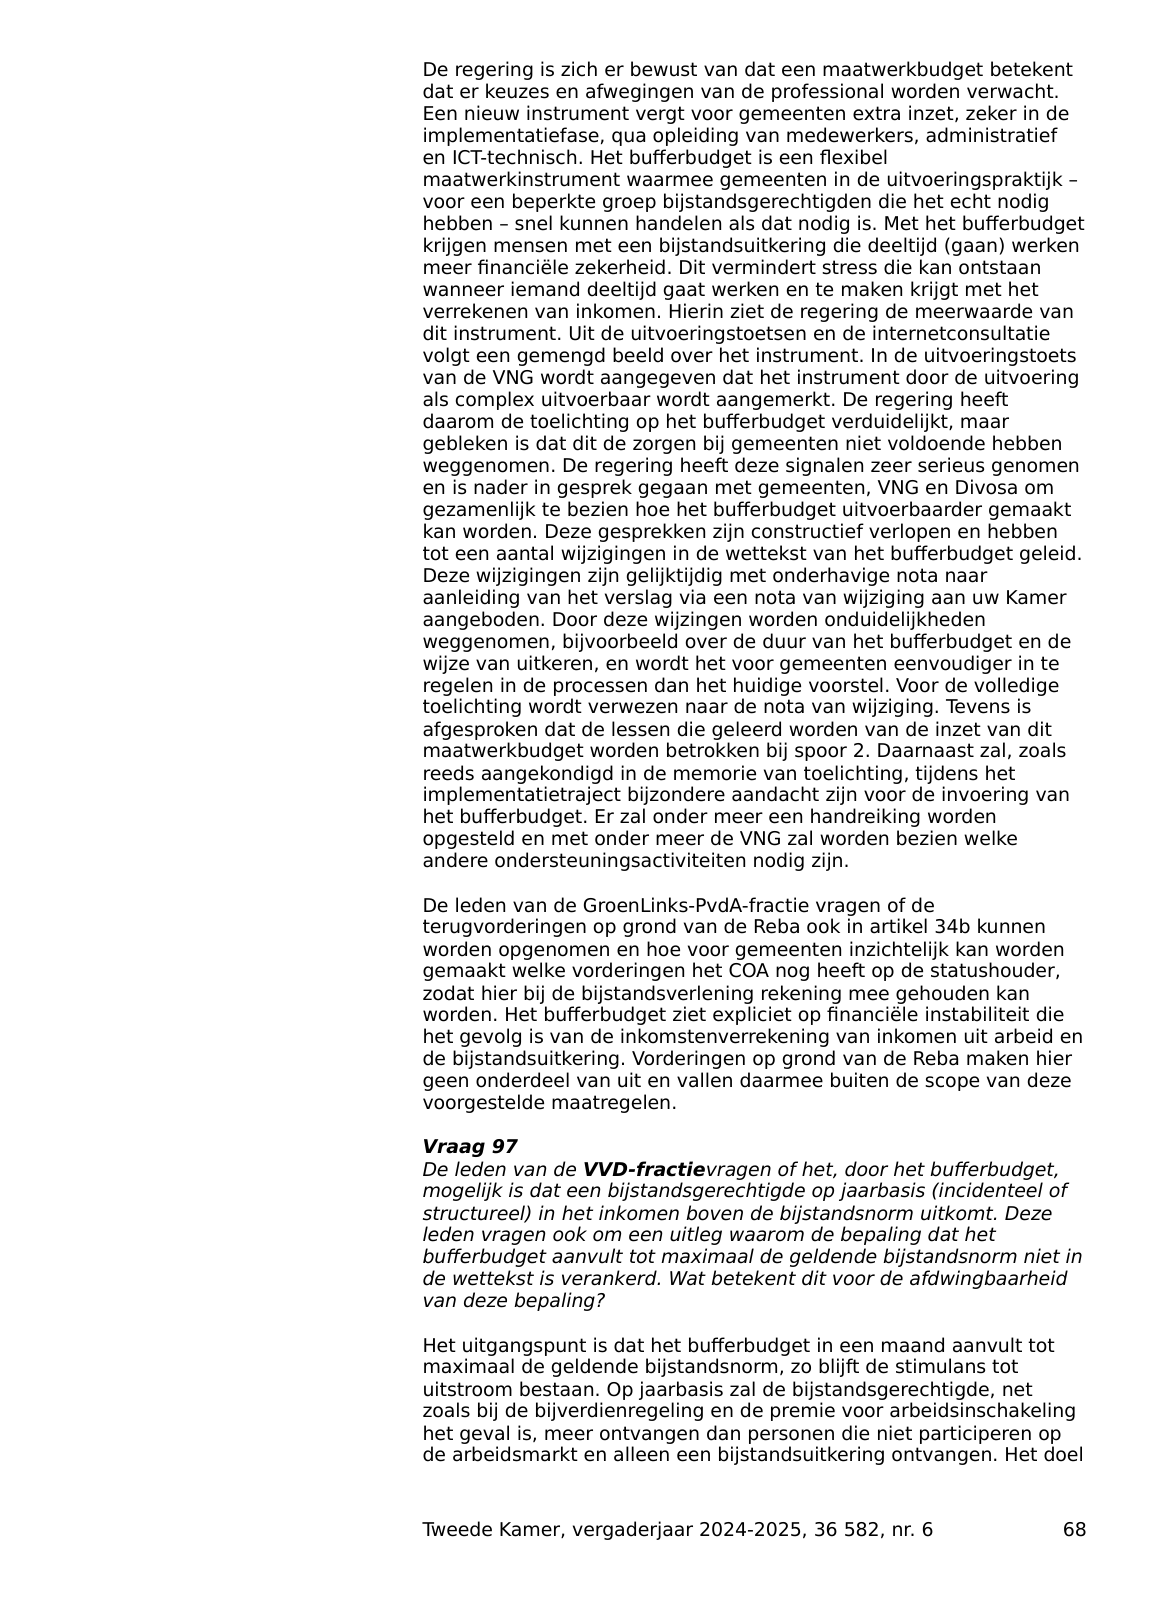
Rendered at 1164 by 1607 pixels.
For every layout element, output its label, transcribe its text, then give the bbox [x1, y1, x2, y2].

text Het uitgangspunt is dat het bufferbudget in een maand aanvult tot maximaal de geldende bijstandsnorm, zo blijft de stimulans tot uitstroom bestaan. Op jaarbasis zal de bijstandsgerechtigde, net zoals bij de bijverdienregeling en de premie voor arbeidsinschakeling het geval is, meer ontvangen dan personen die niet participeren op de arbeidsmarkt en alleen een bijstandsuitkering ontvangen. Het doel [422, 1334, 1087, 1466]
text De regering is zich er bewust van dat een maatwerkbudget betekent dat er keuzes en afwegingen van de professional worden verwacht. Een nieuw instrument vergt voor gemeenten extra inzet, zeker in de implementatiefase, qua opleiding van medewerkers, administratief en ICT-technisch. Het bufferbudget is een flexibel maatwerkinstrument waarmee gemeenten in de uitvoeringspraktijk – voor een beperkte groep bijstandsgerechtigden die het echt nodig hebben – snel kunnen handelen als dat nodig is. Met het bufferbudget krijgen mensen met een bijstandsuitkering die deeltijd (gaan) werken meer financiële zekerheid. Dit vermindert stress die kan ontstaan wanneer iemand deeltijd gaat werken en te maken krijgt met het verrekenen van inkomen. Hierin ziet de regering de meerwaarde van dit instrument. Uit de uitvoeringstoetsen en de internetconsultatie volgt een gemengd beeld over het instrument. In de uitvoeringstoets van de VNG wordt aangegeven dat het instrument door de uitvoering als complex uitvoerbaar wordt aangemerkt. De regering heeft daarom de toelichting op het bufferbudget verduidelijkt, maar gebleken is dat dit de zorgen bij gemeenten niet voldoende hebben weggenomen. De regering heeft deze signalen zeer serieus genomen en is nader in gesprek gegaan met gemeenten, VNG en Divosa om gezamenlijk te bezien hoe het bufferbudget uitvoerbaarder gemaakt kan worden. Deze gesprekken zijn constructief verlopen en hebben tot een aantal wijzigingen in de wettekst van het bufferbudget geleid. Deze wijzigingen zijn gelijktijdig met onderhavige nota naar aanleiding van het verslag via een nota van wijziging aan uw Kamer aangeboden. Door deze wijzingen worden onduidelijkheden weggenomen, bijvoorbeeld over de duur van het bufferbudget en de wijze van uitkeren, en wordt het voor gemeenten eenvoudiger in te regelen in de processen dan het huidige voorstel. Voor de volledige toelichting wordt verwezen naar de nota van wijziging. Tevens is afgesproken dat de lessen die geleerd worden van de inzet van dit maatwerkbudget worden betrokken bij spoor 2. Daarnaast zal, zoals reeds aangekondigd in de memorie van toelichting, tijdens het implementatietraject bijzondere aandacht zijn voor de invoering van het bufferbudget. Er zal onder meer een handreiking worden opgesteld en met onder meer de VNG zal worden bezien welke andere ondersteuningsactiviteiten nodig zijn. [422, 59, 1087, 872]
text De leden van de GroenLinks-PvdA-fractie vragen of de terugvorderingen op grond van de Reba ook in artikel 34b kunnen worden opgenomen en hoe voor gemeenten inzichtelijk kan worden gemaakt welke vorderingen het COA nog heeft op de statushouder, zodat hier bij de bijstandsverlening rekening mee gehouden kan worden. Het bufferbudget ziet expliciet op financiële instabiliteit die het gevolg is van de inkomstenverrekening van inkomen uit arbeid en de bijstandsuitkering. Vorderingen op grond van de Reba maken hier geen onderdeel van uit en vallen daarmee buiten de scope van deze voorgestelde maatregelen. [422, 894, 1087, 1114]
text De leden van de VVD-fractievragen of het, door het bufferbudget, mogelijk is dat een bijstandsgerechtigde op jaarbasis (incidenteel of structureel) in het inkomen boven de bijstandsnorm uitkomt. Deze leden vragen ook om een uitleg waarom de bepaling dat het bufferbudget aanvult tot maximaal de geldende bijstandsnorm niet in de wettekst is verankerd. Wat betekent dit voor de afdwingbaarheid van deze bepaling? [422, 1158, 1087, 1312]
text Vraag 97 [422, 1136, 1087, 1158]
